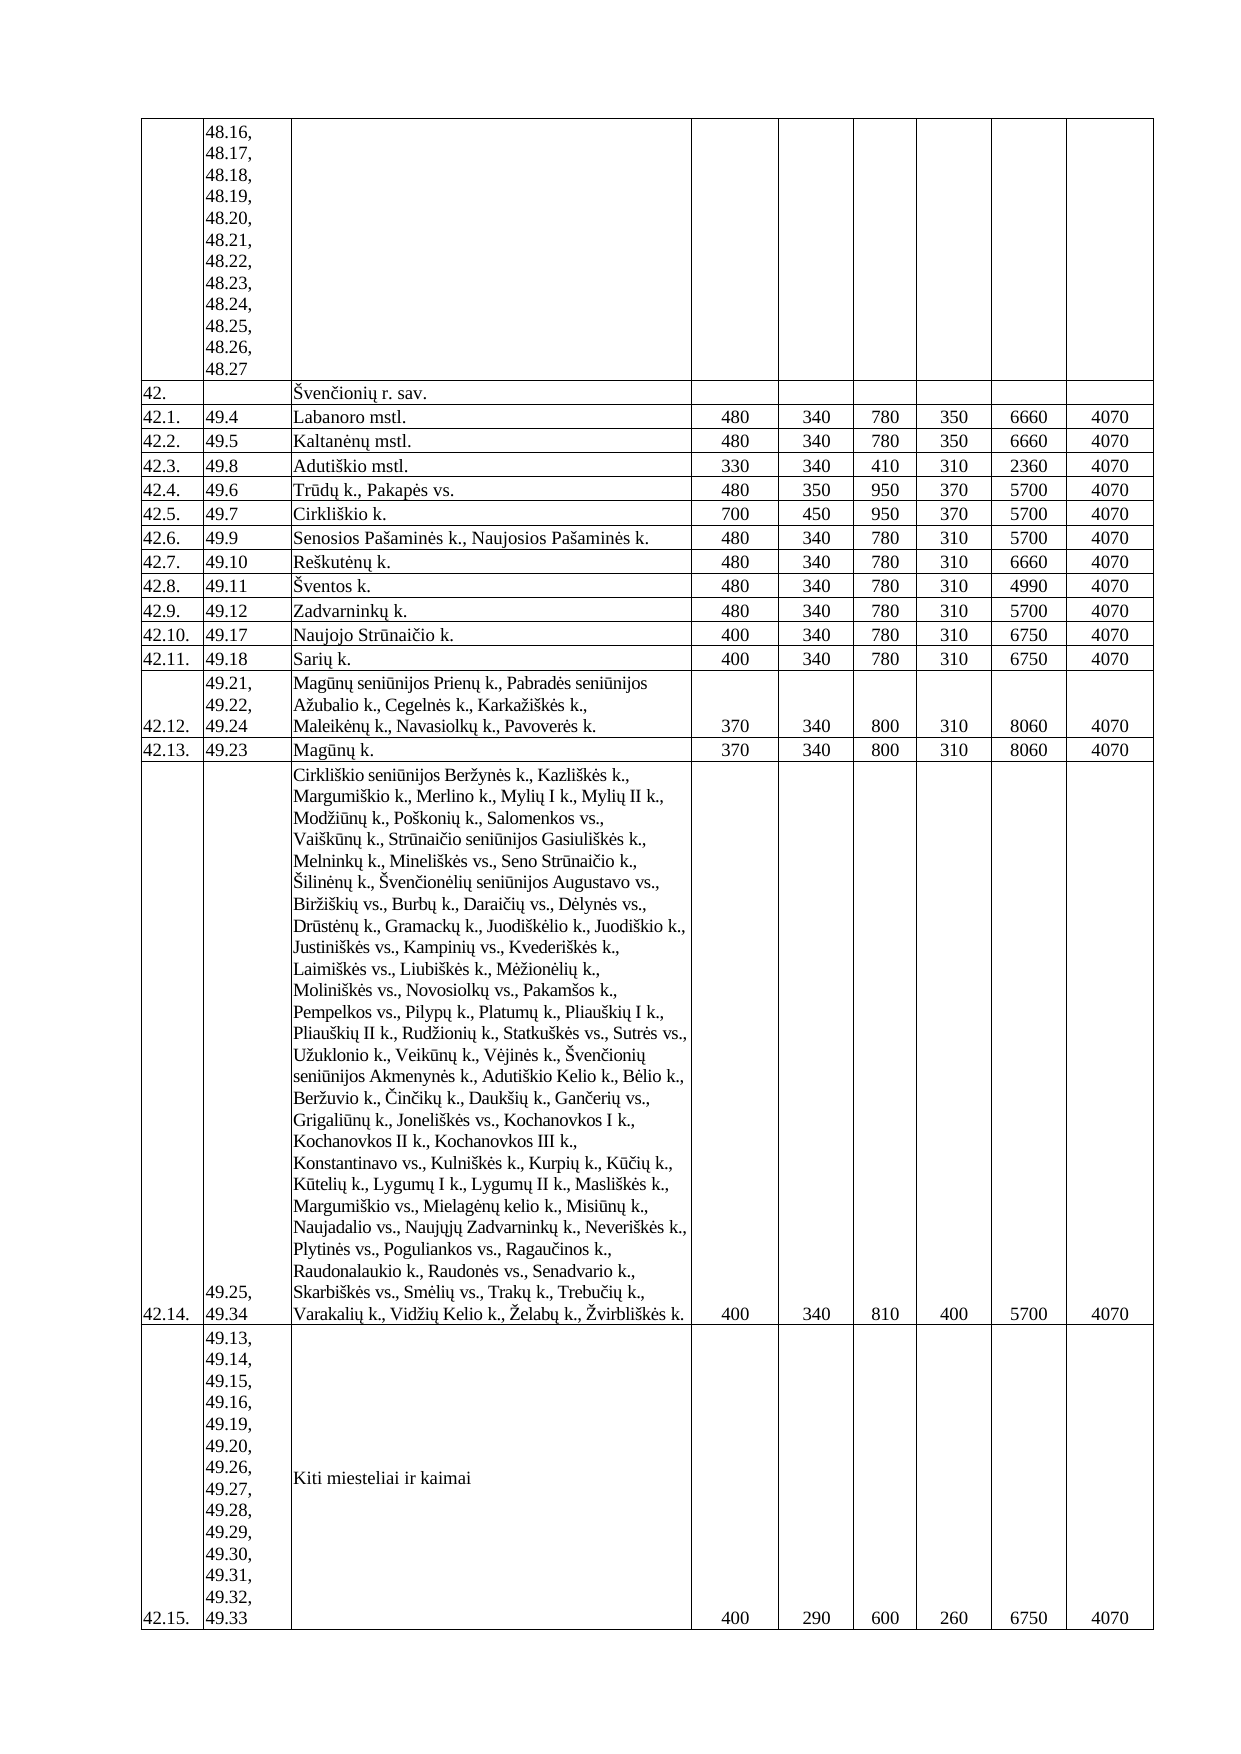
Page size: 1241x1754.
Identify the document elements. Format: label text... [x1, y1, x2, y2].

table_cell 950 [854, 501, 916, 524]
table_cell 310 [917, 574, 991, 597]
table_cell 4070 [1067, 405, 1153, 428]
table_cell 780 [854, 405, 916, 428]
table_cell Trūdų k., Pakapės vs. [292, 477, 691, 500]
table_cell 310 [917, 622, 991, 645]
table_cell Švenčionių r. sav. [292, 381, 691, 404]
table_cell [692, 119, 778, 379]
table_cell 4070 [1067, 738, 1153, 761]
table_cell 4070 [1067, 574, 1153, 597]
table_cell 310 [917, 526, 991, 549]
table_cell 340 [779, 550, 853, 573]
table_cell 800 [854, 671, 916, 737]
table_cell 5700 [992, 501, 1066, 524]
table_cell 480 [692, 598, 778, 621]
table_cell 8060 [992, 738, 1066, 761]
table_cell 42.15. [142, 1325, 203, 1629]
table_cell 49.6 [204, 477, 291, 500]
table_cell Cirkliškio k. [292, 501, 691, 524]
table_cell 290 [779, 1325, 853, 1629]
table_cell 49.25, 49.34 [204, 762, 291, 1324]
table_cell Magūnų k. [292, 738, 691, 761]
table_cell 6750 [992, 646, 1066, 669]
table_cell 340 [779, 622, 853, 645]
table_cell 49.23 [204, 738, 291, 761]
table_cell 340 [779, 453, 853, 476]
table_cell 480 [692, 429, 778, 452]
table_cell 480 [692, 550, 778, 573]
table_cell 310 [917, 598, 991, 621]
table_cell 800 [854, 738, 916, 761]
table_cell 49.13, 49.14, 49.15, 49.16, 49.19, 49.20, 49.26, 49.27, 49.28, 49.29, 49.30, 49.31, 49.32, 49.33 [204, 1325, 291, 1629]
table_cell 340 [779, 574, 853, 597]
table_cell 310 [917, 646, 991, 669]
table_cell 310 [917, 738, 991, 761]
table_cell [917, 119, 991, 379]
table_cell 42.1. [142, 405, 203, 428]
table_cell 49.9 [204, 526, 291, 549]
table_cell 350 [917, 429, 991, 452]
table_cell 49.21, 49.22, 49.24 [204, 671, 291, 737]
table_cell 480 [692, 477, 778, 500]
table_cell [854, 119, 916, 379]
table_cell 340 [779, 762, 853, 1324]
table_cell 370 [917, 477, 991, 500]
table_cell 370 [692, 738, 778, 761]
table_cell 4070 [1067, 477, 1153, 500]
table_cell 49.18 [204, 646, 291, 669]
table_cell 5700 [992, 598, 1066, 621]
table_cell Šventos k. [292, 574, 691, 597]
table_cell 340 [779, 671, 853, 737]
table_cell 6750 [992, 622, 1066, 645]
table_cell 42.14. [142, 762, 203, 1324]
table_cell 42.8. [142, 574, 203, 597]
table_cell Zadvarninkų k. [292, 598, 691, 621]
table_cell 310 [917, 453, 991, 476]
table_cell 4070 [1067, 501, 1153, 524]
table_cell Kiti miesteliai ir kaimai [292, 1325, 691, 1629]
table_cell 48.16, 48.17, 48.18, 48.19, 48.20, 48.21, 48.22, 48.23, 48.24, 48.25, 48.26, 48.27 [204, 119, 291, 379]
table_cell 6660 [992, 429, 1066, 452]
table_cell 350 [917, 405, 991, 428]
table_cell 49.12 [204, 598, 291, 621]
table_cell 42.11. [142, 646, 203, 669]
table_cell 600 [854, 1325, 916, 1629]
table_cell Naujojo Strūnaičio k. [292, 622, 691, 645]
table_cell 6660 [992, 550, 1066, 573]
table_cell [292, 119, 691, 379]
table_cell [204, 381, 291, 404]
table_cell 4070 [1067, 453, 1153, 476]
table_cell 400 [917, 762, 991, 1324]
table_cell Cirkliškio seniūnijos Beržynės k., Kazliškės k., Margumiškio k., Merlino k., Mylių I k., Mylių II k., Modžiūnų k., Poškonių k., Salomenkos vs., Vaiškūnų k., Strūnaičio seniūnijos Gasiuliškės k., Melninkų k., Mineliškės vs., Seno Strūnaičio k., Šilinėnų k., Švenčionėlių seniūnijos Augustavo vs., Biržiškių vs., Burbų k., Daraičių vs., Dėlynės vs., Drūstėnų k., Gramackų k., Juodiškėlio k., Juodiškio k., Justiniškės vs., Kampinių vs., Kvederiškės k., Laimiškės vs., Liubiškės k., Mėžionėlių k., Moliniškės vs., Novosiolkų vs., Pakamšos k., Pempelkos vs., Pilypų k., Platumų k., Pliauškių I k., Pliauškių II k., Rudžionių k., Statkuškės vs., Sutrės vs., Užuklonio k., Veikūnų k., Vėjinės k., Švenčionių seniūnijos Akmenynės k., Adutiškio Kelio k., Bėlio k., Beržuvio k., Činčikų k., Daukšių k., Gančerių vs., Grigaliūnų k., Joneliškės vs., Kochanovkos I k., Kochanovkos II k., Kochanovkos III k., Konstantinavo vs., Kulniškės k., Kurpių k., Kūčių k., Kūtelių k., Lygumų I k., Lygumų II k., Masliškės k., Margumiškio vs., Mielagėnų kelio k., Misiūnų k., Naujadalio vs., Naujųjų Zadvarninkų k., Neveriškės k., Plytinės vs., Poguliankos vs., Ragaučinos k., Raudonalaukio k., Raudonės vs., Senadvario k., Skarbiškės vs., Smėlių vs., Trakų k., Trebučių k., Varakalių k., Vidžių Kelio k., Želabų k., Žvirbliškės k. [292, 762, 691, 1324]
table_cell 340 [779, 646, 853, 669]
table_cell 310 [917, 671, 991, 737]
table_cell 42. [142, 381, 203, 404]
table_cell 780 [854, 550, 916, 573]
table_cell 700 [692, 501, 778, 524]
table_cell 49.10 [204, 550, 291, 573]
table_cell Adutiškio mstl. [292, 453, 691, 476]
table_cell 5700 [992, 526, 1066, 549]
table_cell 4990 [992, 574, 1066, 597]
table_cell 4070 [1067, 550, 1153, 573]
table_cell 6750 [992, 1325, 1066, 1629]
table_cell 42.10. [142, 622, 203, 645]
table_cell 310 [917, 550, 991, 573]
table_cell 5700 [992, 477, 1066, 500]
table_cell 4070 [1067, 1325, 1153, 1629]
table_cell 330 [692, 453, 778, 476]
table_cell 480 [692, 574, 778, 597]
table_cell 810 [854, 762, 916, 1324]
table_cell 49.8 [204, 453, 291, 476]
table_cell 49.17 [204, 622, 291, 645]
table_cell 49.11 [204, 574, 291, 597]
table_cell 780 [854, 598, 916, 621]
table_cell 42.5. [142, 501, 203, 524]
table_cell [692, 381, 778, 404]
table_cell 42.4. [142, 477, 203, 500]
table_cell [992, 381, 1066, 404]
table_cell 780 [854, 622, 916, 645]
table_cell 4070 [1067, 622, 1153, 645]
table_cell 260 [917, 1325, 991, 1629]
table_cell 4070 [1067, 429, 1153, 452]
table_cell Labanoro mstl. [292, 405, 691, 428]
table_cell Kaltanėnų mstl. [292, 429, 691, 452]
table_cell Reškutėnų k. [292, 550, 691, 573]
table_cell 370 [692, 671, 778, 737]
table_cell 400 [692, 646, 778, 669]
table_cell 4070 [1067, 598, 1153, 621]
table_cell 2360 [992, 453, 1066, 476]
table_cell 42.3. [142, 453, 203, 476]
table_cell 400 [692, 1325, 778, 1629]
table_cell 49.5 [204, 429, 291, 452]
table_cell 42.6. [142, 526, 203, 549]
table_cell 42.12. [142, 671, 203, 737]
table_cell 780 [854, 429, 916, 452]
table_cell 42.13. [142, 738, 203, 761]
table_cell 8060 [992, 671, 1066, 737]
table_cell 780 [854, 646, 916, 669]
table_cell [854, 381, 916, 404]
table_cell 410 [854, 453, 916, 476]
table_cell [779, 381, 853, 404]
table_cell 450 [779, 501, 853, 524]
table_cell 480 [692, 526, 778, 549]
table_cell 4070 [1067, 762, 1153, 1324]
table_cell [779, 119, 853, 379]
table_cell 49.4 [204, 405, 291, 428]
table_cell 350 [779, 477, 853, 500]
table_cell 340 [779, 598, 853, 621]
table_cell 780 [854, 526, 916, 549]
table_cell 480 [692, 405, 778, 428]
table_cell 4070 [1067, 671, 1153, 737]
table_cell 780 [854, 574, 916, 597]
table_cell 42.9. [142, 598, 203, 621]
table_cell 42.2. [142, 429, 203, 452]
table_cell 4070 [1067, 646, 1153, 669]
table_cell [1067, 381, 1153, 404]
table_cell 400 [692, 762, 778, 1324]
table_cell 6660 [992, 405, 1066, 428]
table_cell [917, 381, 991, 404]
table_cell 340 [779, 738, 853, 761]
table_cell 49.7 [204, 501, 291, 524]
table_cell 5700 [992, 762, 1066, 1324]
table_cell Sarių k. [292, 646, 691, 669]
table_cell 340 [779, 405, 853, 428]
table_cell Magūnų seniūnijos Prienų k., Pabradės seniūnijos Ažubalio k., Cegelnės k., Karkažiškės k., Maleikėnų k., Navasiolkų k., Pavoverės k. [292, 671, 691, 737]
table_cell 950 [854, 477, 916, 500]
table_cell [992, 119, 1066, 379]
table_cell [1067, 119, 1153, 379]
table_cell 400 [692, 622, 778, 645]
table_cell 370 [917, 501, 991, 524]
table_cell 4070 [1067, 526, 1153, 549]
table_cell 42.7. [142, 550, 203, 573]
table_cell 340 [779, 526, 853, 549]
table_cell 340 [779, 429, 853, 452]
table_cell Senosios Pašaminės k., Naujosios Pašaminės k. [292, 526, 691, 549]
table_cell [142, 119, 203, 379]
